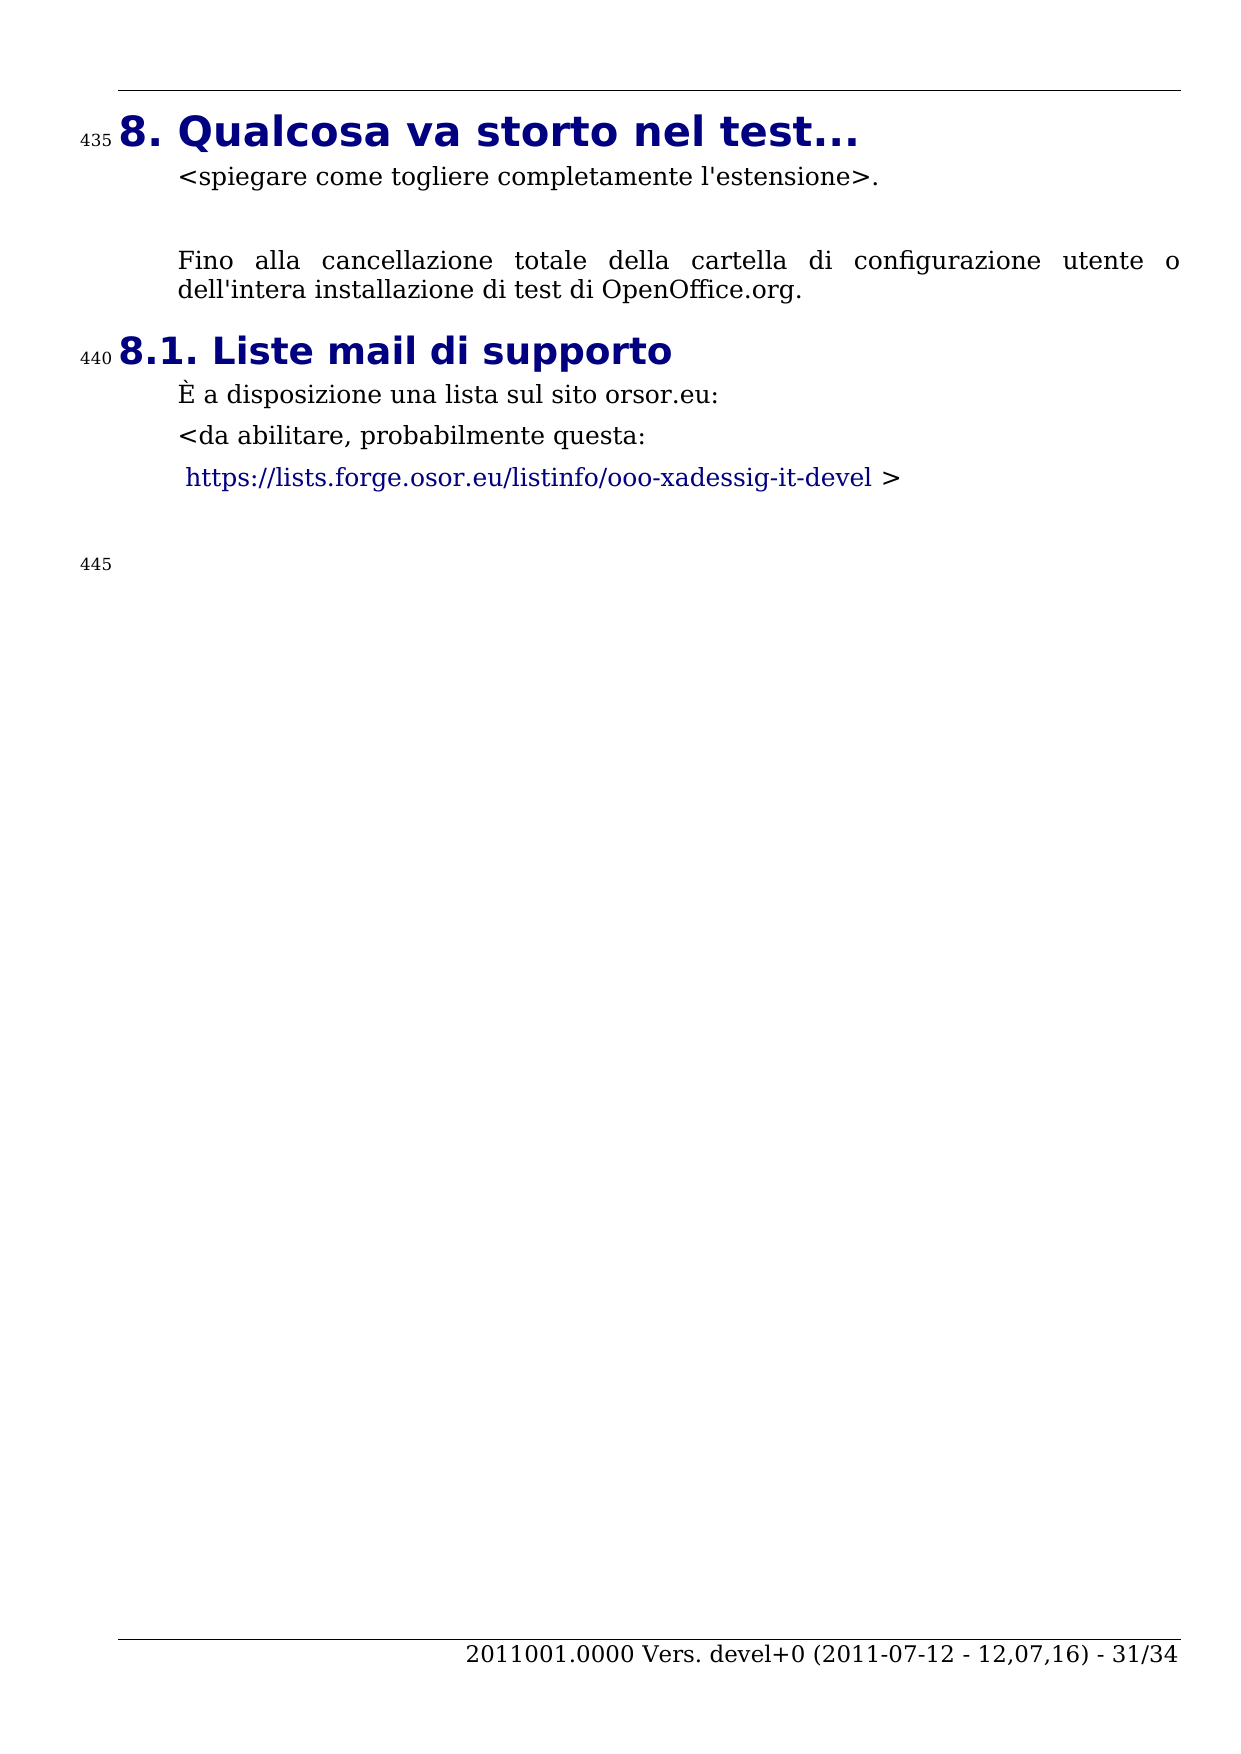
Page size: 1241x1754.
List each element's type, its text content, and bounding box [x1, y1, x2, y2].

text <da abilitare, probabilmente questa: [177, 422, 1181, 451]
text https://lists.forge.osor.eu/listinfo/ooo-xadessig-it-devel > [177, 463, 1181, 493]
text <spiegare come togliere completamente l'estensione>. [177, 163, 1181, 192]
subtitle Qualcosa va storto nel test... [118, 107, 1181, 156]
subtitle Liste mail di supporto [118, 330, 1181, 373]
text Fino alla cancellazione totale della cartella di configurazione utente o dell'intera installazione di test di OpenOffice.org. [177, 246, 1181, 305]
text È a disposizione una lista sul sito orsor.eu: [177, 380, 1181, 409]
